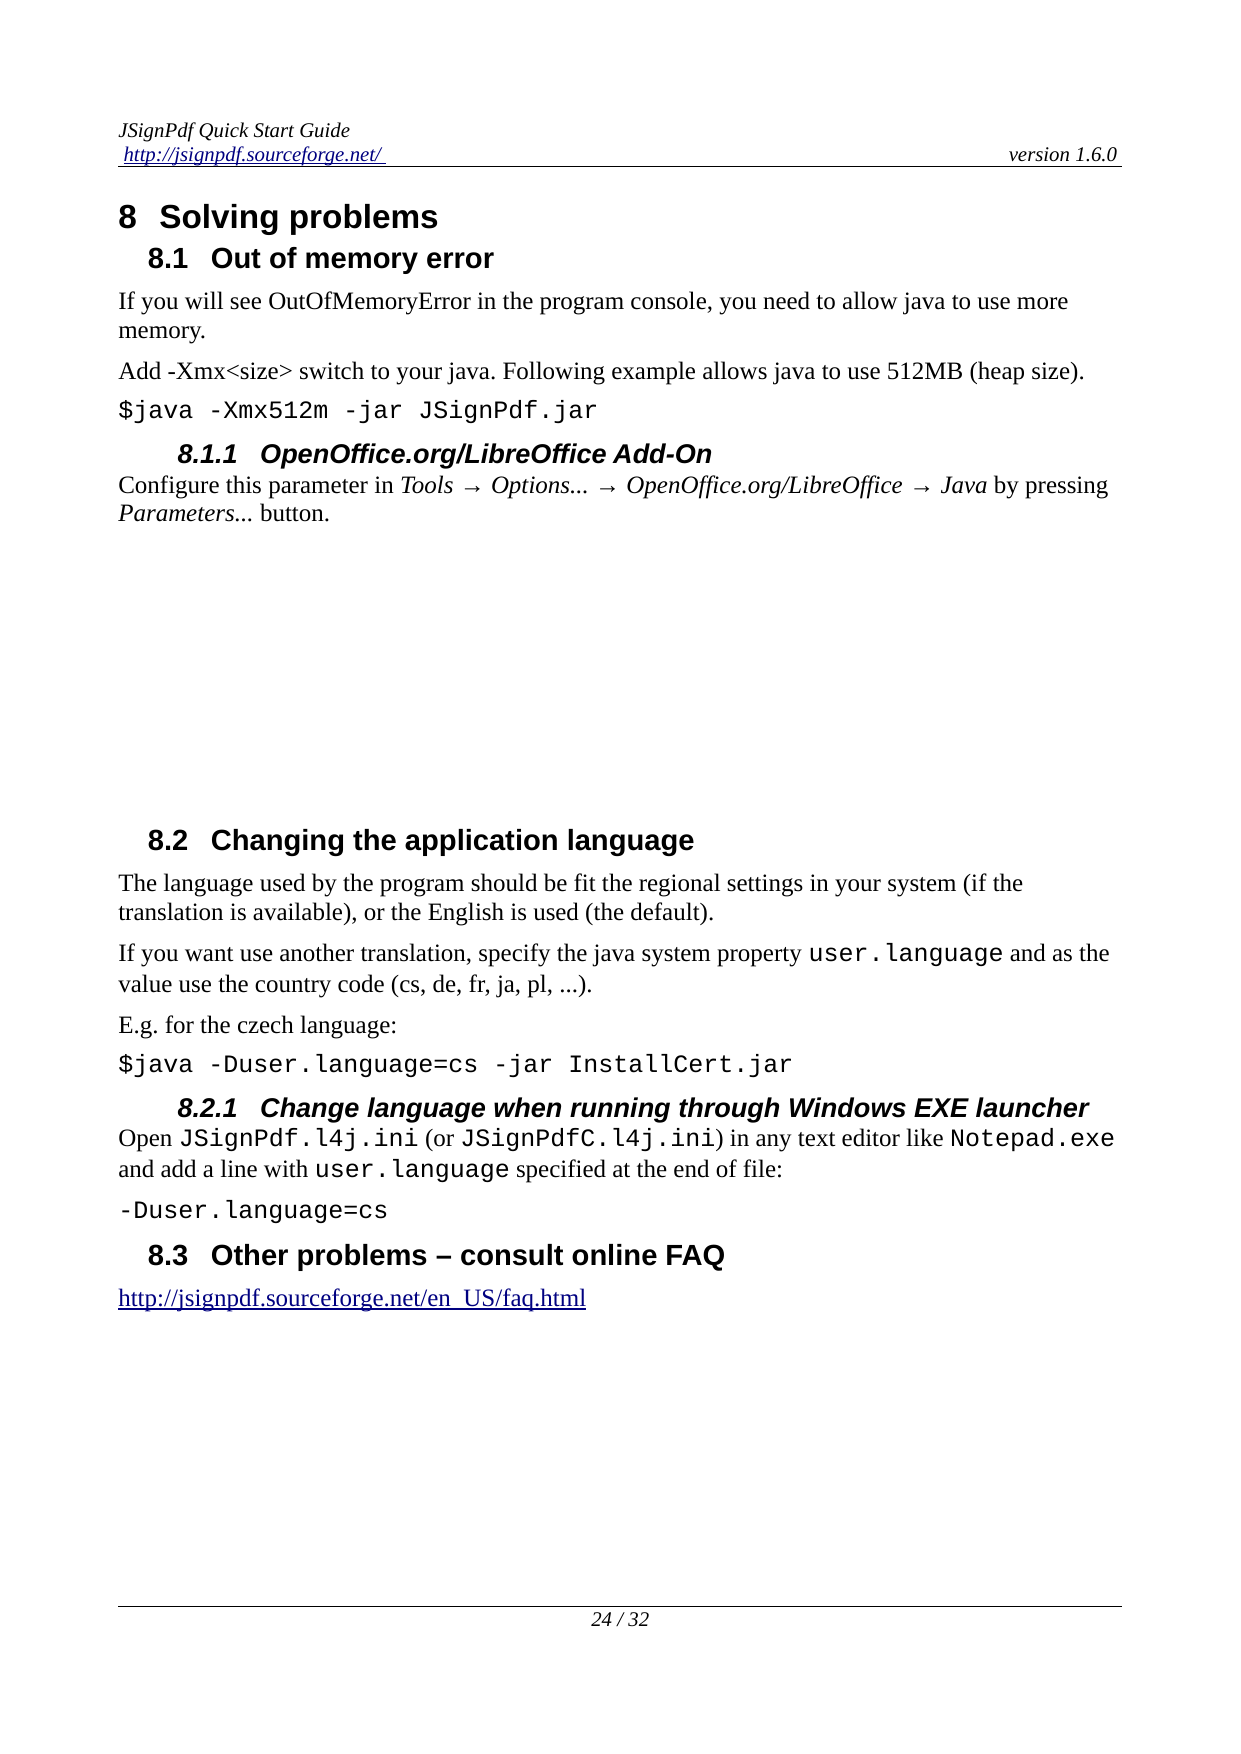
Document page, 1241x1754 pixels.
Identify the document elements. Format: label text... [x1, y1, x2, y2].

text Add -Xmx<size> switch to your java. Following example allows java to use 512MB (heap size). [118, 356, 1122, 385]
text $java -Duser.language=cs -jar InstallCert.jar [118, 1051, 1122, 1079]
subtitle Other problems – consult online FAQ [148, 1238, 1116, 1272]
subtitle Solving problems [118, 197, 1122, 235]
text The language used by the program should be fit the regional settings in your system (if the translation is available), or the English is used (the default). [118, 868, 1122, 925]
subtitle OpenOffice.org/LibreOffice Add-On [177, 438, 1122, 470]
text $java -Xmx512m -jar JSignPdf.jar [118, 398, 1122, 426]
text Open JSignPdf.l4j.ini (or JSignPdfC.l4j.ini) in any text editor like Notepad.exe and add a line with user.language specified at the end of file: [118, 1123, 1122, 1185]
text http://jsignpdf.sourceforge.net/en_US/faq.html [118, 1283, 1122, 1312]
text If you will see OutOfMemoryError in the program console, you need to allow java to use more memory. [118, 286, 1122, 344]
subtitle Changing the application language [148, 540, 1116, 856]
text Configure this parameter in Tools → Options... → OpenOffice.org/LibreOffice → Java by pressing Parameters... button. [118, 470, 1122, 527]
subtitle Change language when running through Windows EXE launcher [177, 1092, 1122, 1123]
subtitle Out of memory error [148, 241, 1116, 275]
text If you want use another translation, specify the java system property user.language and as the value use the country code (cs, de, fr, ja, pl, ...). [118, 938, 1122, 997]
text E.g. for the czech language: [118, 1010, 1122, 1039]
text -Duser.language=cs [118, 1197, 1122, 1226]
